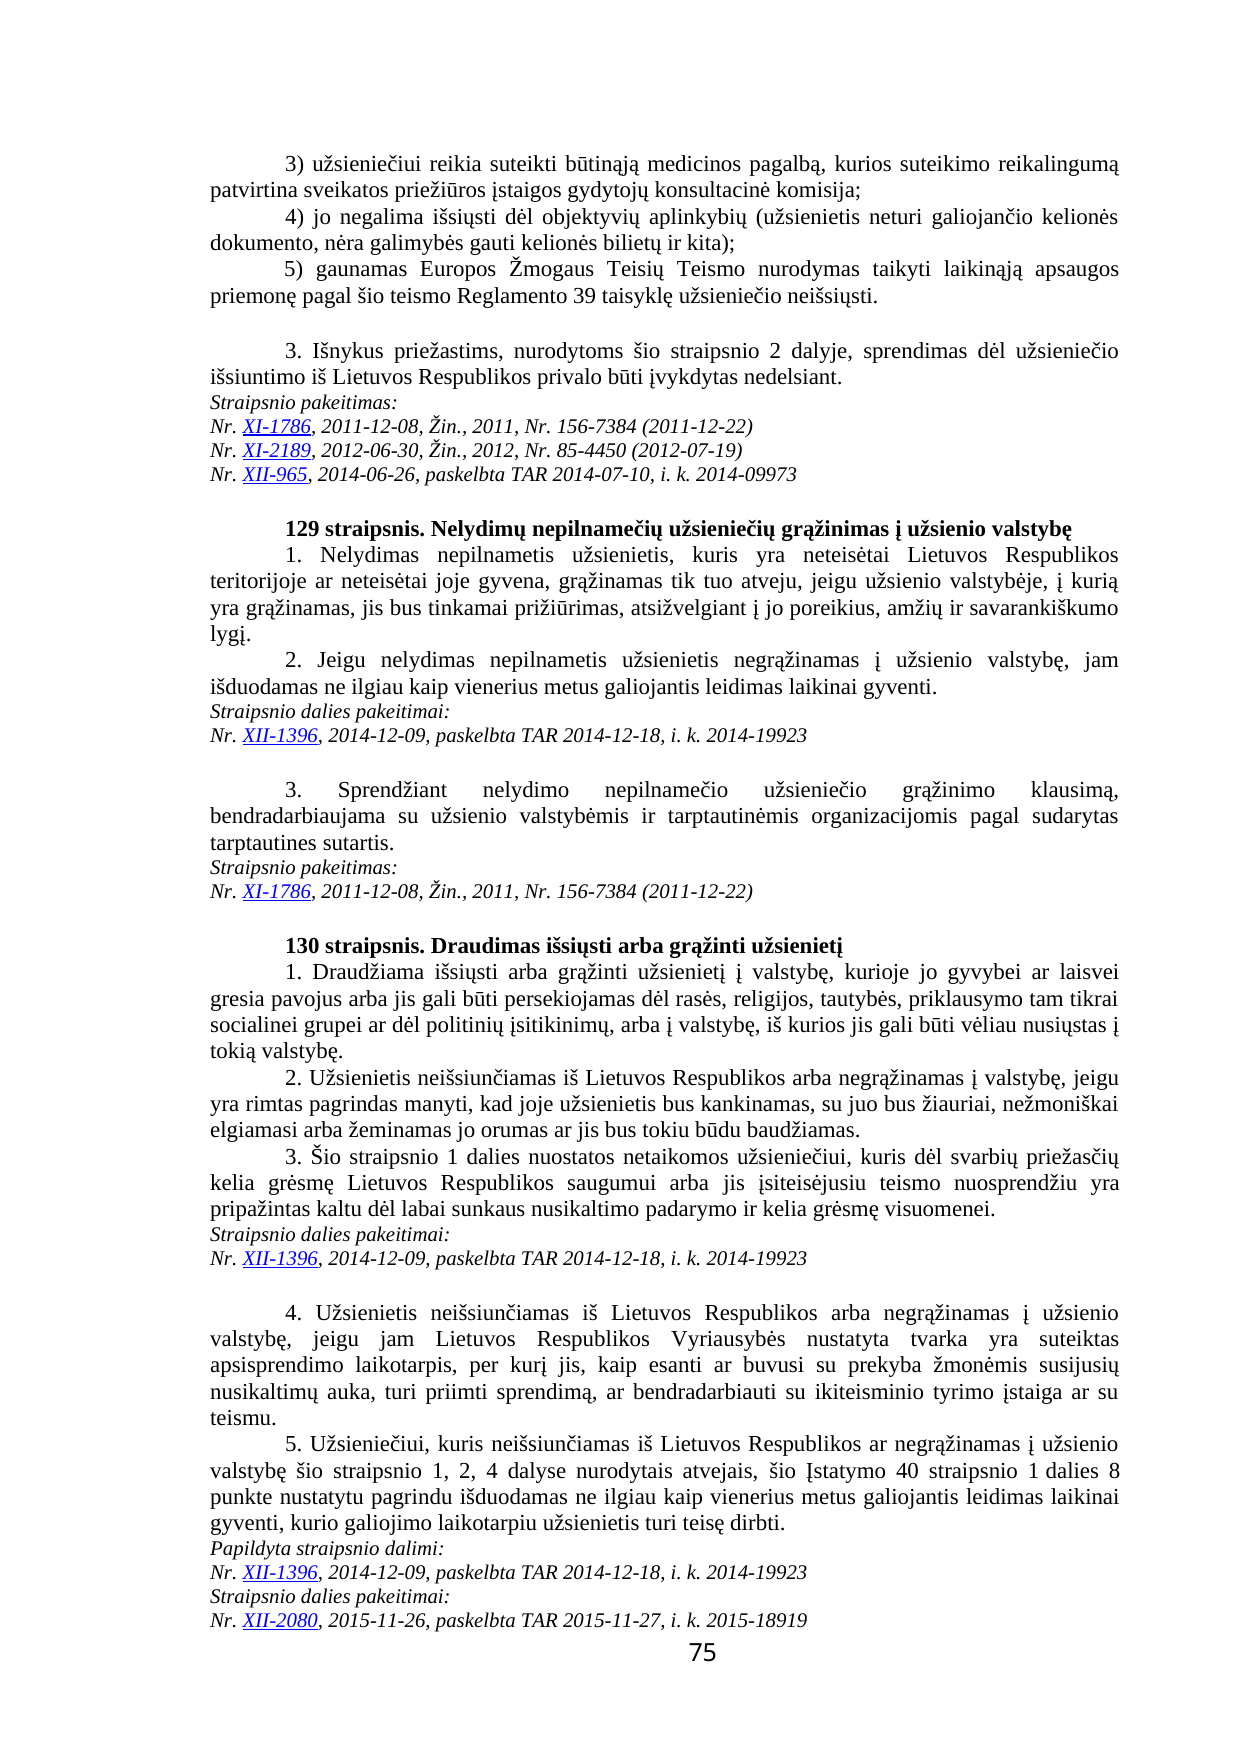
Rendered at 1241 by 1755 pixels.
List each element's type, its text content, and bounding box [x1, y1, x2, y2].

text 3. Išnykus priežastims, nurodytoms šio straipsnio 2 dalyje, sprendimas dėl užsieniečio išsiuntimo iš Lietuvos Respublikos privalo būti įvykdytas nedelsiant. [210, 337, 1120, 389]
text Nr. XI-2189, 2012-06-30, Žin., 2012, Nr. 85-4450 (2012-07-19) [210, 438, 1120, 462]
text 2. Užsienietis neišsiunčiamas iš Lietuvos Respublikos arba negrąžinamas į valstybę, jeigu yra rimtas pagrindas manyti, kad joje užsienietis bus kankinamas, su juo bus žiauriai, nežmoniškai elgiamasi arba žeminamas jo orumas ar jis bus tokiu būdu baudžiamas. [210, 1064, 1120, 1143]
text 130 straipsnis. Draudimas išsiųsti arba grąžinti užsienietį [210, 932, 1120, 958]
text Nr. XII-2080, 2015-11-26, paskelbta TAR 2015-11-27, i. k. 2015-18919 [210, 1608, 1120, 1632]
text Straipsnio dalies pakeitimai: [210, 699, 1120, 723]
text 5) gaunamas Europos Žmogaus Teisių Teismo nurodymas taikyti laikinąją apsaugos priemonę pagal šio teismo Reglamento 39 taisyklę užsieniečio neišsiųsti. [210, 255, 1120, 308]
text 4. Užsienietis neišsiunčiamas iš Lietuvos Respublikos arba negrąžinamas į užsienio valstybę, jeigu jam Lietuvos Respublikos Vyriausybės nustatyta tvarka yra suteiktas apsisprendimo laikotarpis, per kurį jis, kaip esanti ar buvusi su prekyba žmonėmis susijusių nusikaltimų auka, turi priimti sprendimą, ar bendradarbiauti su ikiteisminio tyrimo įstaiga ar su teismu. [210, 1299, 1120, 1430]
text Nr. XII-965, 2014-06-26, paskelbta TAR 2014-07-10, i. k. 2014-09973 [210, 462, 1120, 486]
text 3) užsieniečiui reikia suteikti būtinąją medicinos pagalbą, kurios suteikimo reikalingumą patvirtina sveikatos priežiūros įstaigos gydytojų konsultacinė komisija; [210, 150, 1120, 203]
text Straipsnio dalies pakeitimai: [210, 1222, 1120, 1246]
text Papildyta straipsnio dalimi: [210, 1536, 1120, 1560]
text Straipsnio pakeitimas: [210, 855, 1120, 879]
text Nr. XII-1396, 2014-12-09, paskelbta TAR 2014-12-18, i. k. 2014-19923 [210, 723, 1120, 747]
text 3. Šio straipsnio 1 dalies nuostatos netaikomos užsieniečiui, kuris dėl svarbių priežasčių kelia grėsmę Lietuvos Respublikos saugumui arba jis įsiteisėjusiu teismo nuosprendžiu yra pripažintas kaltu dėl labai sunkaus nusikaltimo padarymo ir kelia grėsmę visuomenei. [210, 1143, 1120, 1222]
text 4) jo negalima išsiųsti dėl objektyvių aplinkybių (užsienietis neturi galiojančio kelionės dokumento, nėra galimybės gauti kelionės bilietų ir kita); [210, 203, 1120, 255]
text Nr. XI-1786, 2011-12-08, Žin., 2011, Nr. 156-7384 (2011-12-22) [210, 879, 1120, 903]
text 1. Nelydimas nepilnametis užsienietis, kuris yra neteisėtai Lietuvos Respublikos teritorijoje ar neteisėtai joje gyvena, grąžinamas tik tuo atveju, jeigu užsienio valstybėje, į kurią yra grąžinamas, jis bus tinkamai prižiūrimas, atsižvelgiant į jo poreikius, amžių ir savarankiškumo lygį. [210, 541, 1120, 646]
text Nr. XI-1786, 2011-12-08, Žin., 2011, Nr. 156-7384 (2011-12-22) [210, 414, 1120, 438]
text Straipsnio dalies pakeitimai: [210, 1584, 1120, 1608]
text 129 straipsnis. Nelydimų nepilnamečių užsieniečių grąžinimas į užsienio valstybę [285, 514, 1120, 541]
text 5. Užsieniečiui, kuris neišsiunčiamas iš Lietuvos Respublikos ar negrąžinamas į užsienio valstybę šio straipsnio 1, 2, 4 dalyse nurodytais atvejais, šio Įstatymo 40 straipsnio 1 dalies 8 punkte nustatytu pagrindu išduodamas ne ilgiau kaip vienerius metus galiojantis leidimas laikinai gyventi, kurio galiojimo laikotarpiu užsienietis turi teisę dirbti. [210, 1430, 1120, 1536]
text 2. Jeigu nelydimas nepilnametis užsienietis negrąžinamas į užsienio valstybę, jam išduodamas ne ilgiau kaip vienerius metus galiojantis leidimas laikinai gyventi. [210, 646, 1120, 699]
text 3. Sprendžiant nelydimo nepilnamečio užsieniečio grąžinimo klausimą, bendradarbiaujama su užsienio valstybėmis ir tarptautinėmis organizacijomis pagal sudarytas tarptautines sutartis. [210, 776, 1120, 855]
text Nr. XII-1396, 2014-12-09, paskelbta TAR 2014-12-18, i. k. 2014-19923 [210, 1560, 1120, 1584]
text Straipsnio pakeitimas: [210, 389, 1120, 414]
text 1. Draudžiama išsiųsti arba grąžinti užsienietį į valstybę, kurioje jo gyvybei ar laisvei gresia pavojus arba jis gali būti persekiojamas dėl rasės, religijos, tautybės, priklausymo tam tikrai socialinei grupei ar dėl politinių įsitikinimų, arba į valstybę, iš kurios jis gali būti vėliau nusiųstas į tokią valstybę. [210, 958, 1120, 1064]
text Nr. XII-1396, 2014-12-09, paskelbta TAR 2014-12-18, i. k. 2014-19923 [210, 1246, 1120, 1270]
